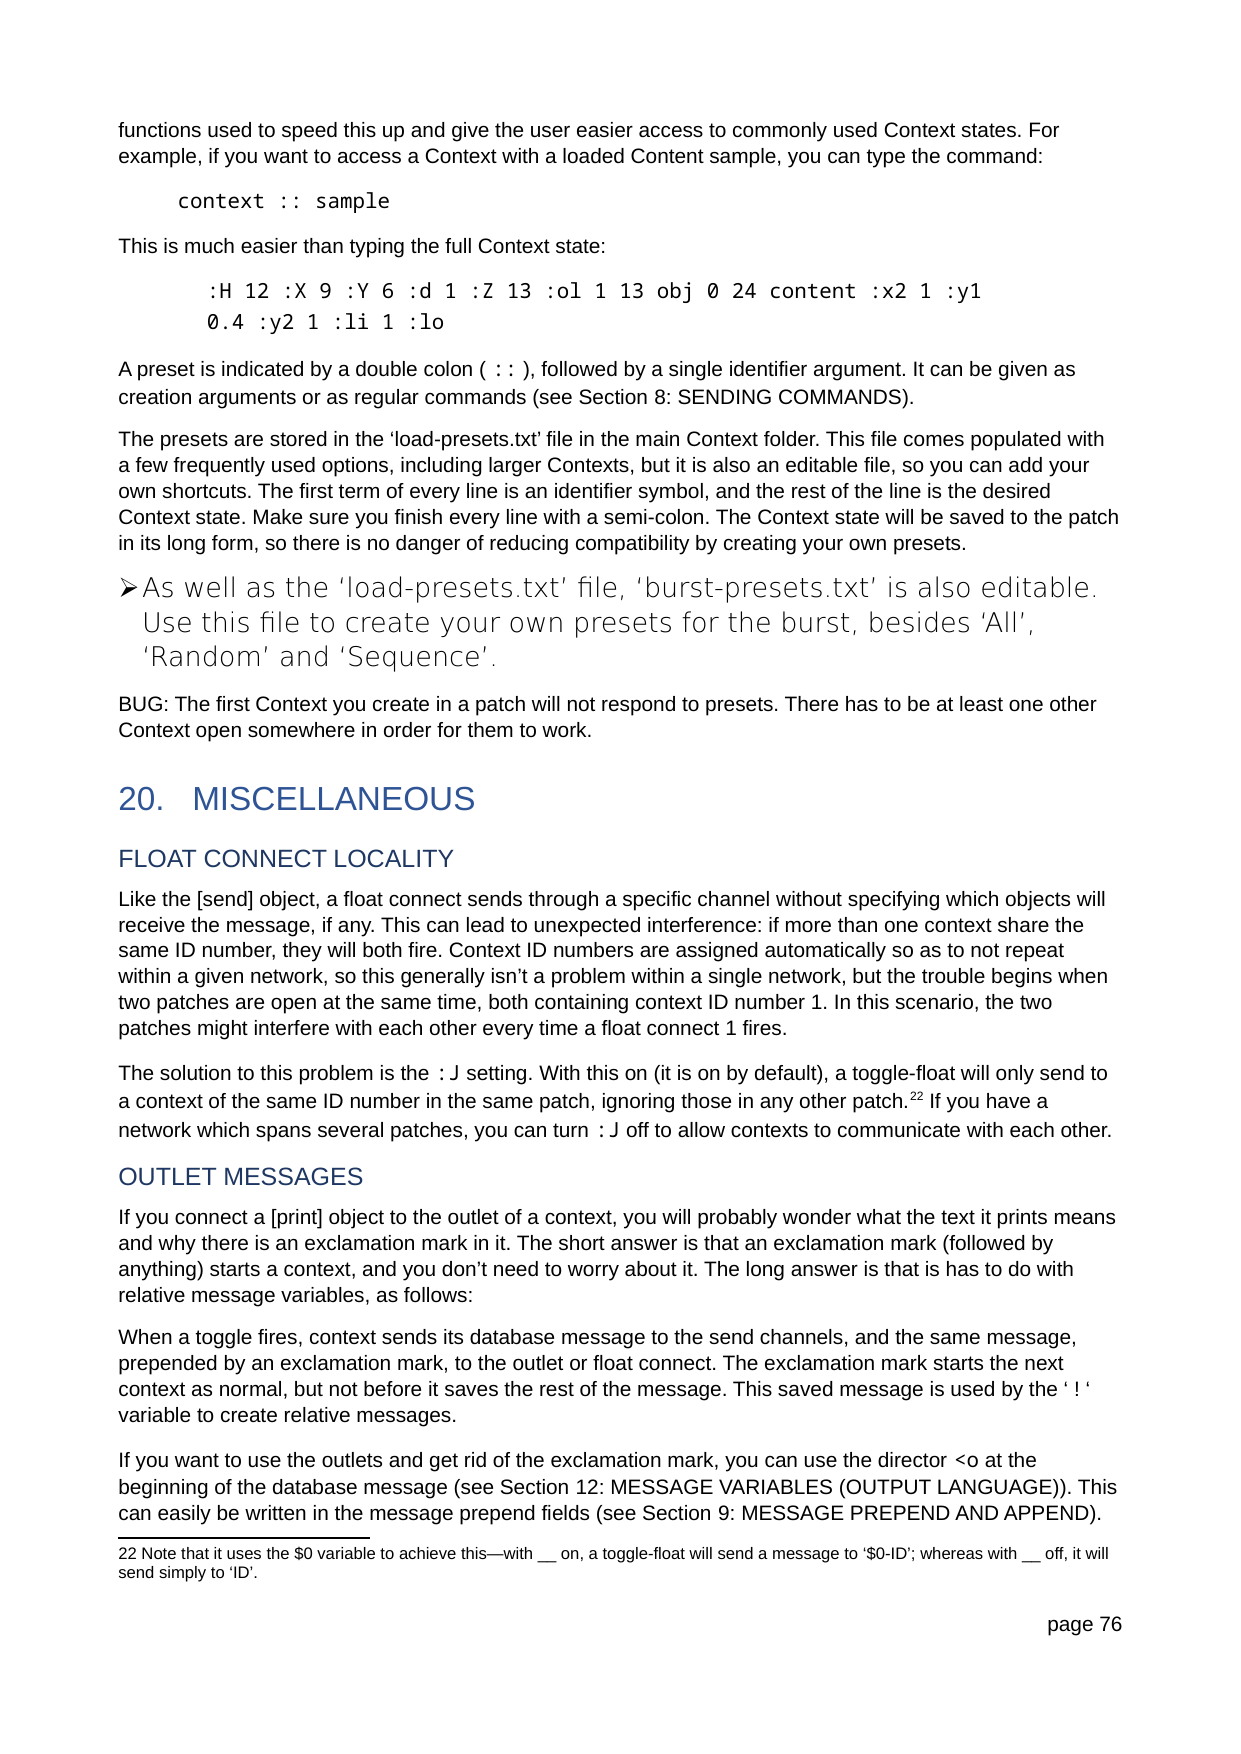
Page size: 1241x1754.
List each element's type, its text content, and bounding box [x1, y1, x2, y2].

text If you want to use the outlets and get rid of the exclamation mark, you can use the director <o at the beginning of the database message (see Section 12: MESSAGE VARIABLES (OUTPUT LANGUAGE)). This can easily be written in the message prepend fields (see Section 9: MESSAGE PREPEND AND APPEND). [118, 1445, 1122, 1525]
text A preset is indicated by a double colon ( :: ), followed by a single identifier argument. It can be given as creation arguments or as regular commands (see Section 8: SENDING COMMANDS). [118, 354, 1122, 408]
text BUG: The first Context you create in a patch will not respond to presets. There has to be at least one other Context open somewhere in order for them to work. [118, 692, 1122, 741]
text :H 12 :X 9 :Y 6 :d 1 :Z 13 :ol 1 13 obj 0 24 content :x2 1 :y1 0.4 :y2 1 :li 1 :lo [207, 276, 1004, 335]
text The presets are stored in the ‘load-presets.txt’ file in the main Context folder. This file comes populated with a few frequently used options, including larger Contexts, but it is also an editable file, so you can add your own shortcuts. The first term of every line is an identifier symbol, and the rest of the line is the desired Context state. Make sure you finish every line with a semi-colon. The Context state will be saved to the patch in its long form, so there is no danger of reducing compatibility by creating your own presets. [118, 427, 1122, 554]
subtitle OUTLET MESSAGES [118, 1162, 1122, 1191]
text This is much easier than typing the full Context state: [118, 234, 1122, 258]
text context :: sample [177, 186, 1122, 215]
text Note that it uses the $0 variable to achieve this—with __ on, a toggle-float will send a message to ‘$0-ID’; whereas with __ off, it will send simply to ‘ID’. [118, 1544, 1122, 1582]
text The solution to this problem is the :J setting. With this on (it is on by default), a toggle-float will only send to a context of the same ID number in the same patch, ignoring those in any other patch. If you have a network which spans several patches, you can turn :J off to allow contexts to communicate with each other. [118, 1058, 1122, 1143]
text If you connect a [print] object to the outlet of a context, you will probably wonder what the text it prints means and why there is an exclamation mark in it. The short answer is that an exclamation mark (followed by anything) starts a context, and you don’t need to worry about it. The long answer is that is has to do with relative message variables, as follows: [118, 1205, 1122, 1306]
subtitle MISCELLANEOUS [118, 779, 1122, 817]
text When a toggle fires, context sends its database message to the send channels, and the same message, prepended by an exclamation mark, to the outlet or float connect. The exclamation mark starts the next context as normal, but not before it saves the rest of the message. This saved message is used by the ‘ ! ‘ variable to create relative messages. [118, 1325, 1122, 1426]
subtitle FLOAT CONNECT LOCALITY [118, 844, 1122, 873]
list As well as the ‘load-presets.txt’ file, ‘burst-presets.txt’ is also editable. Use this file to create your own presets for the burst, besides ‘All’, ‘Random’ and ‘Sequence’. [118, 573, 1122, 672]
text Like the [send] object, a float connect sends through a specific channel without specifying which objects will receive the message, if any. This can lead to unexpected interference: if more than one context share the same ID number, they will both fire. Context ID numbers are assigned automatically so as to not repeat within a given network, so this generally isn’t a problem within a single network, but the trouble begins when two patches are open at the same time, both containing context ID number 1. In this scenario, the two patches might interfere with each other every time a float connect 1 fires. [118, 887, 1122, 1040]
text functions used to speed this up and give the user easier access to commonly used Context states. For example, if you want to access a Context with a loaded Content sample, you can type the command: [118, 118, 1122, 168]
